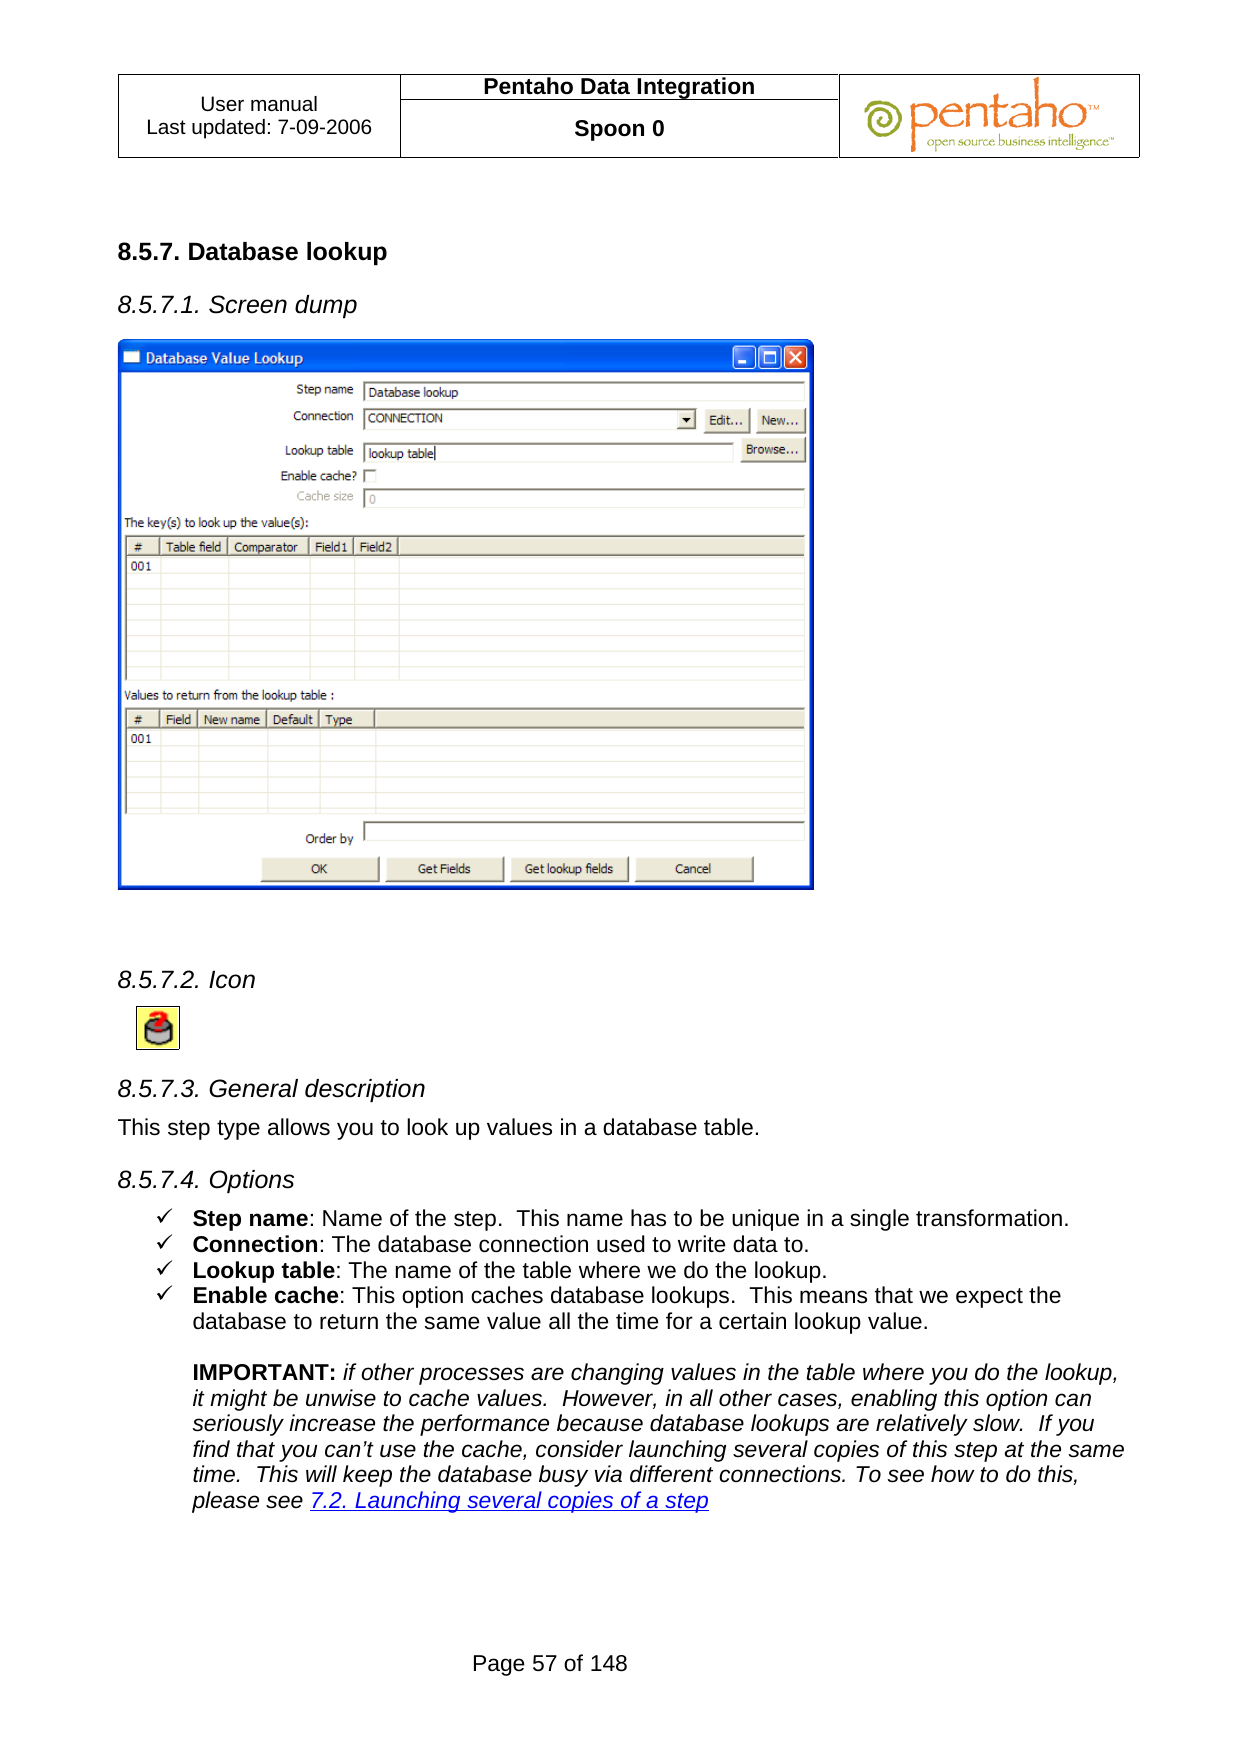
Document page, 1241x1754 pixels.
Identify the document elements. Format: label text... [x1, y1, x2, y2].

list Lookup table: The name of the table where we do the lookup. [155, 1257, 1137, 1283]
subtitle Options [117, 1165, 1137, 1193]
subtitle Screen dump [117, 291, 1137, 319]
text IMPORTANT: if other processes are changing values in the table where you do the lookup, it might be unwise to cache values. However, in all other cases, enabling this option can seriously increase the performance because database lookups are relatively slow. If you find that you can’t use the cache, consider launching several copies of this step at the same time. This will keep the database busy via different connections. To see how to do this, please see 7.2. Launching several copies of a step [192, 1360, 1137, 1513]
list Enable cache: This option caches database lookups. This means that we expect the database to return the same value all the time for a certain lookup value. [155, 1283, 1137, 1334]
subtitle Icon [117, 966, 1137, 994]
list Step name: Name of the step. This name has to be unique in a single transformation. [155, 1206, 1137, 1232]
list Connection: The database connection used to write data to. [155, 1232, 1137, 1257]
picture [117, 339, 814, 890]
subtitle General description [117, 1074, 1137, 1102]
subtitle Database lookup [117, 238, 1137, 266]
text This step type allows you to look up values in a database table. [117, 1115, 1137, 1140]
